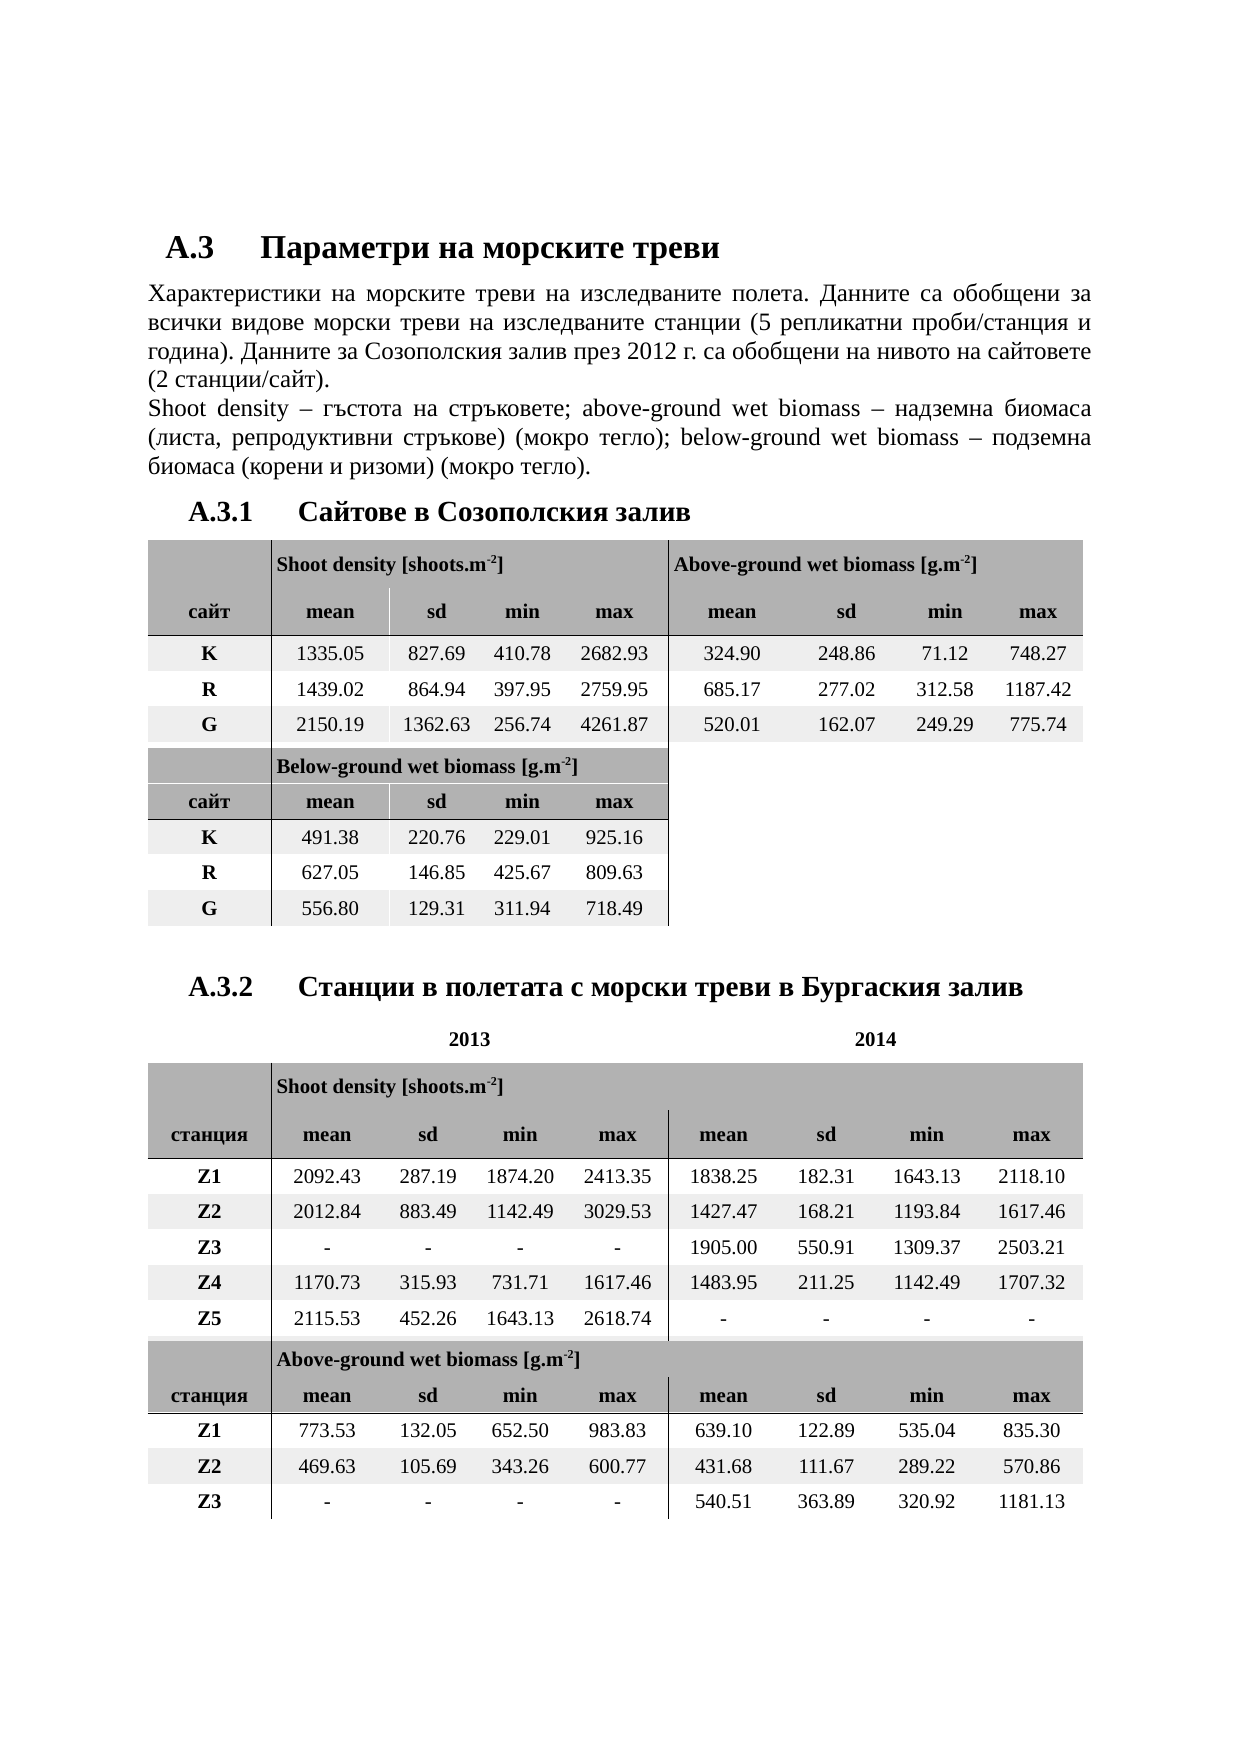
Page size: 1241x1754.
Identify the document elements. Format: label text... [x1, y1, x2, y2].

table_cell - [567, 1229, 668, 1264]
table_cell 4261.87 [561, 706, 668, 742]
table_cell mean [272, 588, 389, 635]
table_cell 883.49 [383, 1194, 473, 1229]
table_cell 2618.74 [567, 1300, 668, 1336]
table_cell [897, 742, 993, 748]
table_cell 277.02 [796, 671, 897, 706]
table_cell 249.29 [897, 706, 993, 742]
table_cell [148, 1341, 271, 1377]
table_cell sd [796, 588, 897, 635]
table_cell 425.67 [484, 855, 561, 890]
table_cell [993, 890, 1083, 926]
table_cell K [148, 820, 271, 854]
table_cell [796, 855, 897, 890]
table_cell 2012.84 [272, 1194, 383, 1229]
table_cell станция [148, 1377, 271, 1412]
table_cell min [484, 784, 561, 819]
subtitle Станции в полетата с морски треви в Бургаския залив [260, 969, 1093, 1002]
table_cell 211.25 [779, 1265, 873, 1300]
table_cell [796, 890, 897, 926]
table_cell 2115.53 [272, 1300, 383, 1336]
table_cell 3029.53 [567, 1194, 668, 1229]
table_cell R [148, 855, 271, 890]
table_cell 835.30 [980, 1414, 1083, 1448]
table_cell [993, 819, 1083, 854]
table_header Shoot density [shoots.m-2] [272, 540, 668, 588]
table_cell 639.10 [669, 1414, 779, 1448]
table_cell [993, 748, 1083, 783]
table_cell - [383, 1229, 473, 1264]
table_header [148, 1015, 271, 1063]
table_cell 827.69 [390, 636, 484, 671]
table_cell 162.07 [796, 706, 897, 742]
table_cell [796, 819, 897, 854]
table_cell 315.93 [383, 1265, 473, 1300]
table_cell 410.78 [484, 636, 561, 671]
table_cell min [897, 588, 993, 635]
table_cell [779, 1336, 873, 1341]
table_cell [669, 784, 796, 819]
table_cell min [484, 588, 561, 635]
table_cell [669, 855, 796, 890]
table_cell [993, 784, 1083, 819]
table_header 2014 [668, 1015, 1083, 1063]
table_cell 535.04 [873, 1414, 980, 1448]
table_cell [993, 855, 1083, 890]
table_cell 105.69 [383, 1448, 473, 1484]
subtitle Параметри на морските треви [223, 227, 1093, 266]
table_cell 1905.00 [669, 1229, 779, 1264]
table_cell [148, 748, 271, 783]
table_cell Shoot density [shoots.m-2] [272, 1063, 1083, 1110]
table_cell Z3 [148, 1229, 271, 1264]
table_cell [796, 784, 897, 819]
table_cell 773.53 [272, 1414, 383, 1448]
table_cell 324.90 [669, 636, 796, 671]
table_cell [796, 742, 897, 748]
table_cell R [148, 671, 271, 706]
table_cell max [561, 588, 668, 635]
table_cell 129.31 [390, 890, 484, 926]
table_cell 718.49 [561, 890, 668, 926]
table_cell 1187.42 [993, 671, 1083, 706]
table_cell 220.76 [390, 820, 484, 854]
table_cell - [272, 1484, 383, 1519]
table_cell 731.71 [473, 1265, 567, 1300]
table_cell max [980, 1110, 1083, 1158]
table_cell Z1 [148, 1159, 271, 1193]
table_cell 248.86 [796, 636, 897, 671]
table_cell 320.92 [873, 1484, 980, 1519]
text Shoot density – гъстота на стръковете; above-ground wet biomass – надземна биомаса (листа, репродуктивни стръкове) (мокро тегло); below-ground wet biomass – подземна биомаса (корени и ризоми) (мокро тегло). [148, 393, 1093, 479]
table_cell [897, 890, 993, 926]
table_cell sd [779, 1377, 873, 1412]
table_cell 1181.13 [980, 1484, 1083, 1519]
table_cell max [567, 1377, 668, 1412]
table_cell Above-ground wet biomass [g.m-2] [272, 1341, 1083, 1377]
table_cell 1309.37 [873, 1229, 980, 1264]
table_cell min [473, 1377, 567, 1412]
table_cell max [993, 588, 1083, 635]
table_cell sd [383, 1110, 473, 1158]
table_cell 1362.63 [390, 706, 484, 742]
table_cell [669, 890, 796, 926]
table_cell 343.26 [473, 1448, 567, 1484]
table_cell [148, 1336, 271, 1341]
table_cell sd [390, 588, 484, 635]
table_cell 311.94 [484, 890, 561, 926]
table_cell Z5 [148, 1300, 271, 1336]
table_cell Below-ground wet biomass [g.m-2] [272, 748, 668, 783]
table_cell - [272, 1229, 383, 1264]
table_cell 1617.46 [567, 1265, 668, 1300]
table_cell [669, 742, 796, 748]
table_cell [897, 819, 993, 854]
text Характеристики на морските треви на изследваните полета. Данните са обобщени за всички видове морски треви на изследваните станции (5 репликатни проби/станция и година). Данните за Созополския залив през 2012 г. са обобщени на нивото на сайтовете (2 станции/сайт). [148, 278, 1093, 393]
table_cell [669, 1336, 779, 1341]
table_cell sd [383, 1377, 473, 1412]
table_cell 540.51 [669, 1484, 779, 1519]
table_cell [148, 1063, 271, 1110]
table_cell [669, 748, 796, 783]
table_cell 925.16 [561, 820, 668, 854]
table_cell sd [390, 784, 484, 819]
table_cell [484, 742, 561, 748]
table_cell 1838.25 [669, 1159, 779, 1193]
table_cell 452.26 [383, 1300, 473, 1336]
table_cell [897, 748, 993, 783]
table_cell Z4 [148, 1265, 271, 1300]
table_header Above-ground wet biomass [g.m-2] [669, 540, 1083, 588]
table_cell - [669, 1300, 779, 1336]
table_cell [796, 748, 897, 783]
table_cell 1170.73 [272, 1265, 383, 1300]
table_cell 2503.21 [980, 1229, 1083, 1264]
table_cell 363.89 [779, 1484, 873, 1519]
table_cell 182.31 [779, 1159, 873, 1193]
table_cell сайт [148, 784, 271, 819]
table_cell G [148, 706, 271, 742]
table_cell 1439.02 [272, 671, 389, 706]
table_cell 71.12 [897, 636, 993, 671]
table_cell 1707.32 [980, 1265, 1083, 1300]
table_cell 1142.49 [873, 1265, 980, 1300]
table_cell Z3 [148, 1484, 271, 1519]
subtitle Сайтове в Созополския залив [260, 494, 1093, 528]
table_cell sd [779, 1110, 873, 1158]
table_cell 1193.84 [873, 1194, 980, 1229]
table_cell [669, 819, 796, 854]
table_cell 1142.49 [473, 1194, 567, 1229]
table_cell 289.22 [873, 1448, 980, 1484]
table_header 2013 [271, 1015, 668, 1063]
table_cell 312.58 [897, 671, 993, 706]
table_cell 550.91 [779, 1229, 873, 1264]
table_cell 775.74 [993, 706, 1083, 742]
table_cell 556.80 [272, 890, 389, 926]
table_cell 1643.13 [873, 1159, 980, 1193]
table_cell - [980, 1300, 1083, 1336]
table_cell 431.68 [669, 1448, 779, 1484]
table_cell 2413.35 [567, 1159, 668, 1193]
table_cell 1483.95 [669, 1265, 779, 1300]
table_cell mean [272, 1377, 383, 1412]
table_cell - [383, 1484, 473, 1519]
table_cell 146.85 [390, 855, 484, 890]
table_cell 1617.46 [980, 1194, 1083, 1229]
table_cell - [473, 1229, 567, 1264]
table_cell - [473, 1484, 567, 1519]
table_cell min [873, 1377, 980, 1412]
table_cell 111.67 [779, 1448, 873, 1484]
table_cell 491.38 [272, 820, 389, 854]
table_cell 1643.13 [473, 1300, 567, 1336]
table_cell 397.95 [484, 671, 561, 706]
table_cell [897, 784, 993, 819]
table_cell 864.94 [390, 671, 484, 706]
table_cell 229.01 [484, 820, 561, 854]
table_cell [980, 1336, 1083, 1341]
table_cell - [779, 1300, 873, 1336]
table_cell 652.50 [473, 1414, 567, 1448]
table_header [148, 540, 271, 588]
table_cell Z2 [148, 1194, 271, 1229]
table_cell 685.17 [669, 671, 796, 706]
table_cell [383, 1336, 473, 1341]
table_cell [993, 742, 1083, 748]
table_cell 2150.19 [272, 706, 389, 742]
table_cell [567, 1336, 668, 1341]
table_cell mean [272, 1110, 383, 1158]
table_cell сайт [148, 588, 271, 635]
table_cell max [561, 784, 668, 819]
table_cell [897, 855, 993, 890]
table_cell 748.27 [993, 636, 1083, 671]
table_cell 2682.93 [561, 636, 668, 671]
table_cell 132.05 [383, 1414, 473, 1448]
table_cell [873, 1336, 980, 1341]
table_cell 2759.95 [561, 671, 668, 706]
table_cell [473, 1336, 567, 1341]
table_cell [272, 1336, 383, 1341]
table_cell 983.83 [567, 1414, 668, 1448]
table_cell mean [272, 784, 389, 819]
table_cell [390, 742, 484, 748]
table_cell min [473, 1110, 567, 1158]
table_cell max [980, 1377, 1083, 1412]
table_cell 256.74 [484, 706, 561, 742]
table_cell 469.63 [272, 1448, 383, 1484]
table_cell 600.77 [567, 1448, 668, 1484]
table_cell 1335.05 [272, 636, 389, 671]
table_cell 1427.47 [669, 1194, 779, 1229]
table_cell 168.21 [779, 1194, 873, 1229]
table_cell - [873, 1300, 980, 1336]
table_cell [272, 742, 389, 748]
table_cell 570.86 [980, 1448, 1083, 1484]
table_cell mean [669, 588, 796, 635]
table_cell 287.19 [383, 1159, 473, 1193]
table_cell Z2 [148, 1448, 271, 1484]
table_cell mean [669, 1377, 779, 1412]
table_cell станция [148, 1110, 271, 1158]
table_cell 809.63 [561, 855, 668, 890]
table_cell min [873, 1110, 980, 1158]
table_cell mean [669, 1110, 779, 1158]
table_cell [148, 742, 271, 748]
table_cell 520.01 [669, 706, 796, 742]
table_cell G [148, 890, 271, 926]
table_cell max [567, 1110, 668, 1158]
table_cell - [567, 1484, 668, 1519]
table_cell 2092.43 [272, 1159, 383, 1193]
table_cell 1874.20 [473, 1159, 567, 1193]
table_cell K [148, 636, 271, 671]
table_cell Z1 [148, 1414, 271, 1448]
table_cell 2118.10 [980, 1159, 1083, 1193]
table_cell 627.05 [272, 855, 389, 890]
table_cell 122.89 [779, 1414, 873, 1448]
table_cell [561, 742, 668, 748]
